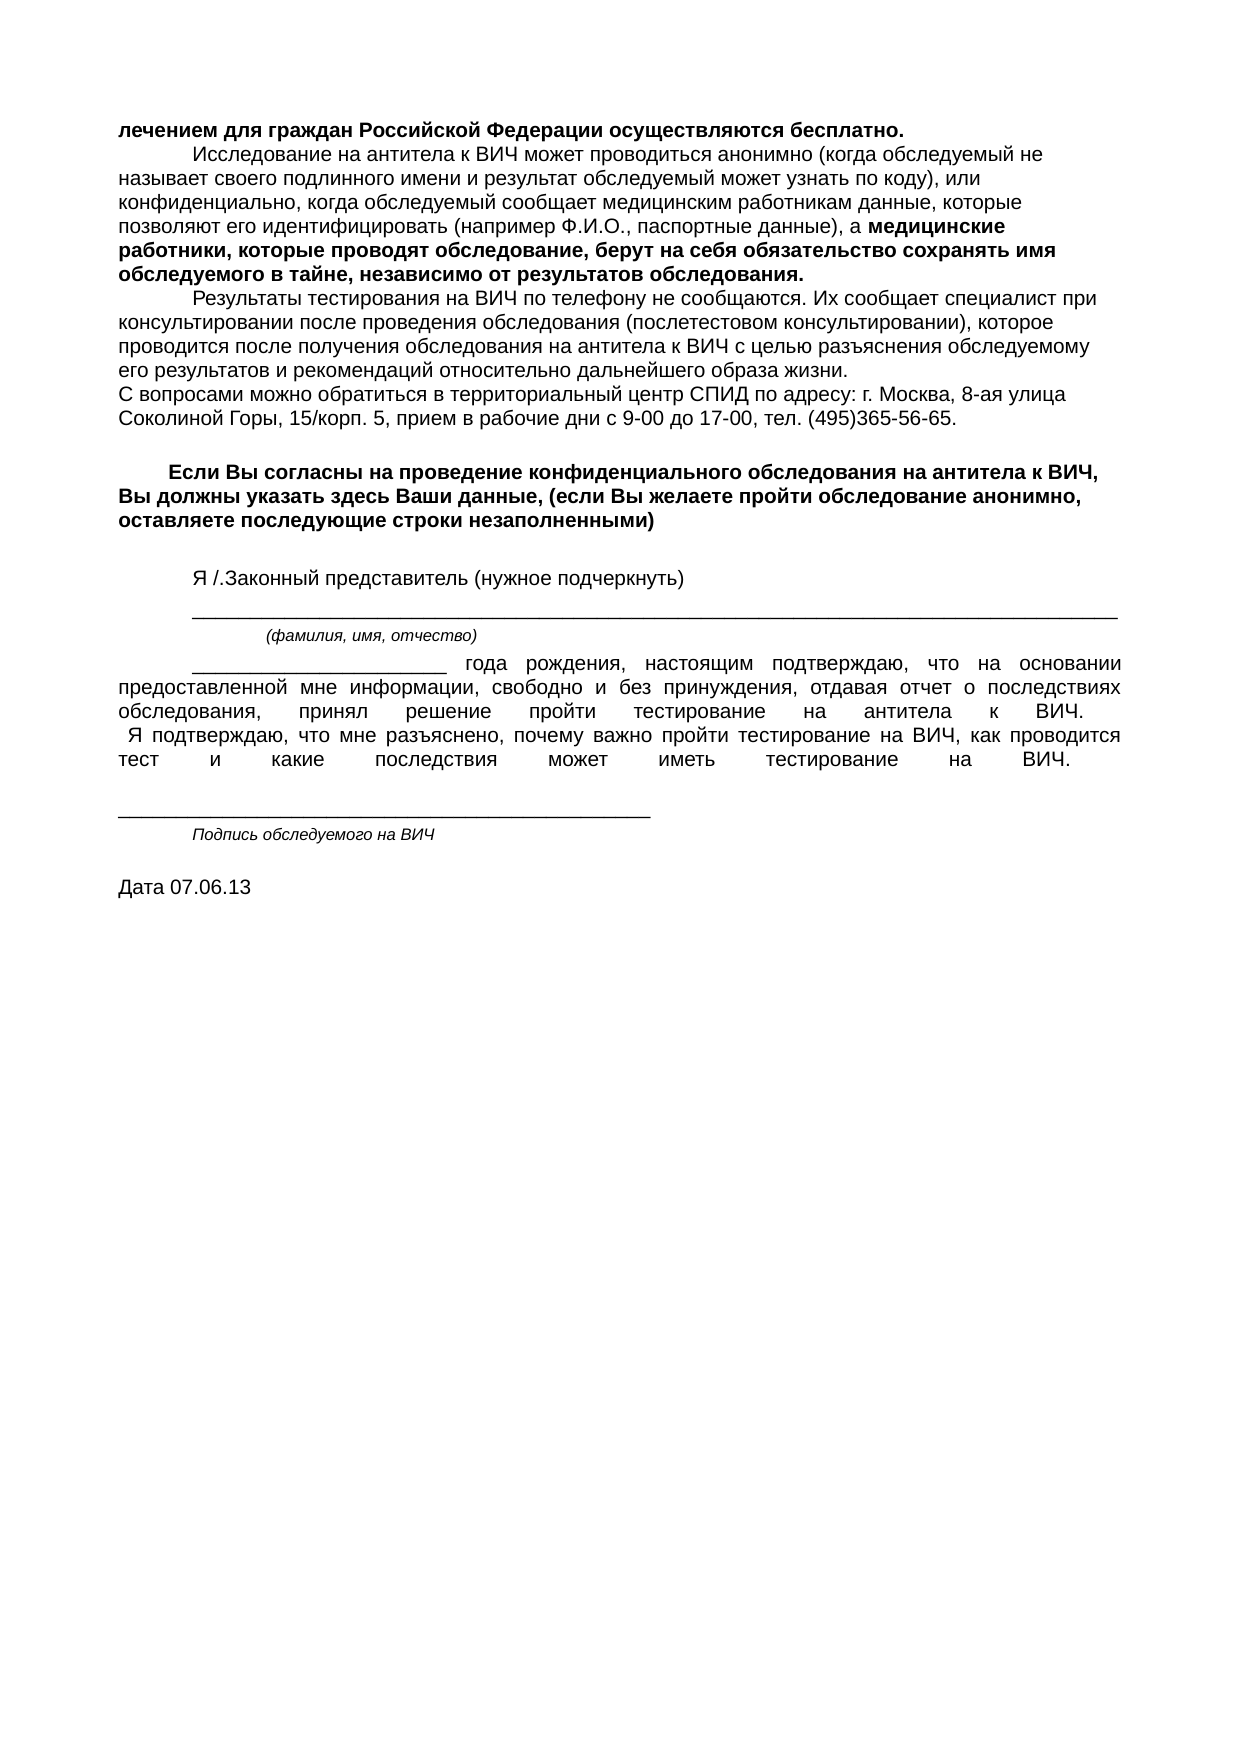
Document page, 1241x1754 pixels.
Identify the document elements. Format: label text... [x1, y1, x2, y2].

text (фамилия, имя, отчество) [118, 626, 1122, 645]
text ________________________________________________________________________________ [118, 596, 1122, 620]
text Если Вы согласны на проведение конфиденциального обследования на антитела к ВИЧ, Вы должны указать здесь Ваши данные, (если Вы желаете пройти обследование анонимно, оставляете последующие строки незаполненными) [118, 459, 1122, 560]
text Дата 07.06.13 [118, 875, 1122, 899]
text ______________________ года рождения, настоящим подтверждаю, что на основании предоставленной мне информации, свободно и без принуждения, отдавая отчет о последствиях обследования, принял решение пройти тестирование на антитела к ВИЧ. Я подтверждаю, что мне разъяснено, почему важно пройти тестирование на ВИЧ, как проводится тест и какие последствия может иметь тестирование на ВИЧ. ______________________________________________ [118, 651, 1122, 819]
text Я /.Законный представитель (нужное подчеркнуть) [118, 566, 1122, 590]
text Подпись обследуемого на ВИЧ [118, 824, 1122, 844]
text лечением для граждан Российской Федерации осуществляются бесплатно. Исследование на антитела к ВИЧ может проводиться анонимно (когда обследуемый не называет своего подлинного имени и результат обследуемый может узнать по коду), или конфиденциально, когда обследуемый сообщает медицинским работникам данные, которые позволяют его идентифицировать (например Ф.И.О., паспортные данные), а медицинские работники, которые проводят обследование, берут на себя обязательство сохранять имя обследуемого в тайне, независимо от результатов обследования. Результаты тестирования на ВИЧ по телефону не сообщаются. Их сообщает специалист при консультировании после проведения обследования (послетестовом консультировании), которое проводится после получения обследования на антитела к ВИЧ с целью разъяснения обследуемому его результатов и рекомендаций относительно дальнейшего образа жизни. С вопросами можно обратиться в территориальный центр СПИД по адресу: г. Москва, 8-ая улица Соколиной Горы, 15/корп. 5, прием в рабочие дни с 9-00 до 17-00, тел. (495)365-56-65. [118, 118, 1122, 453]
